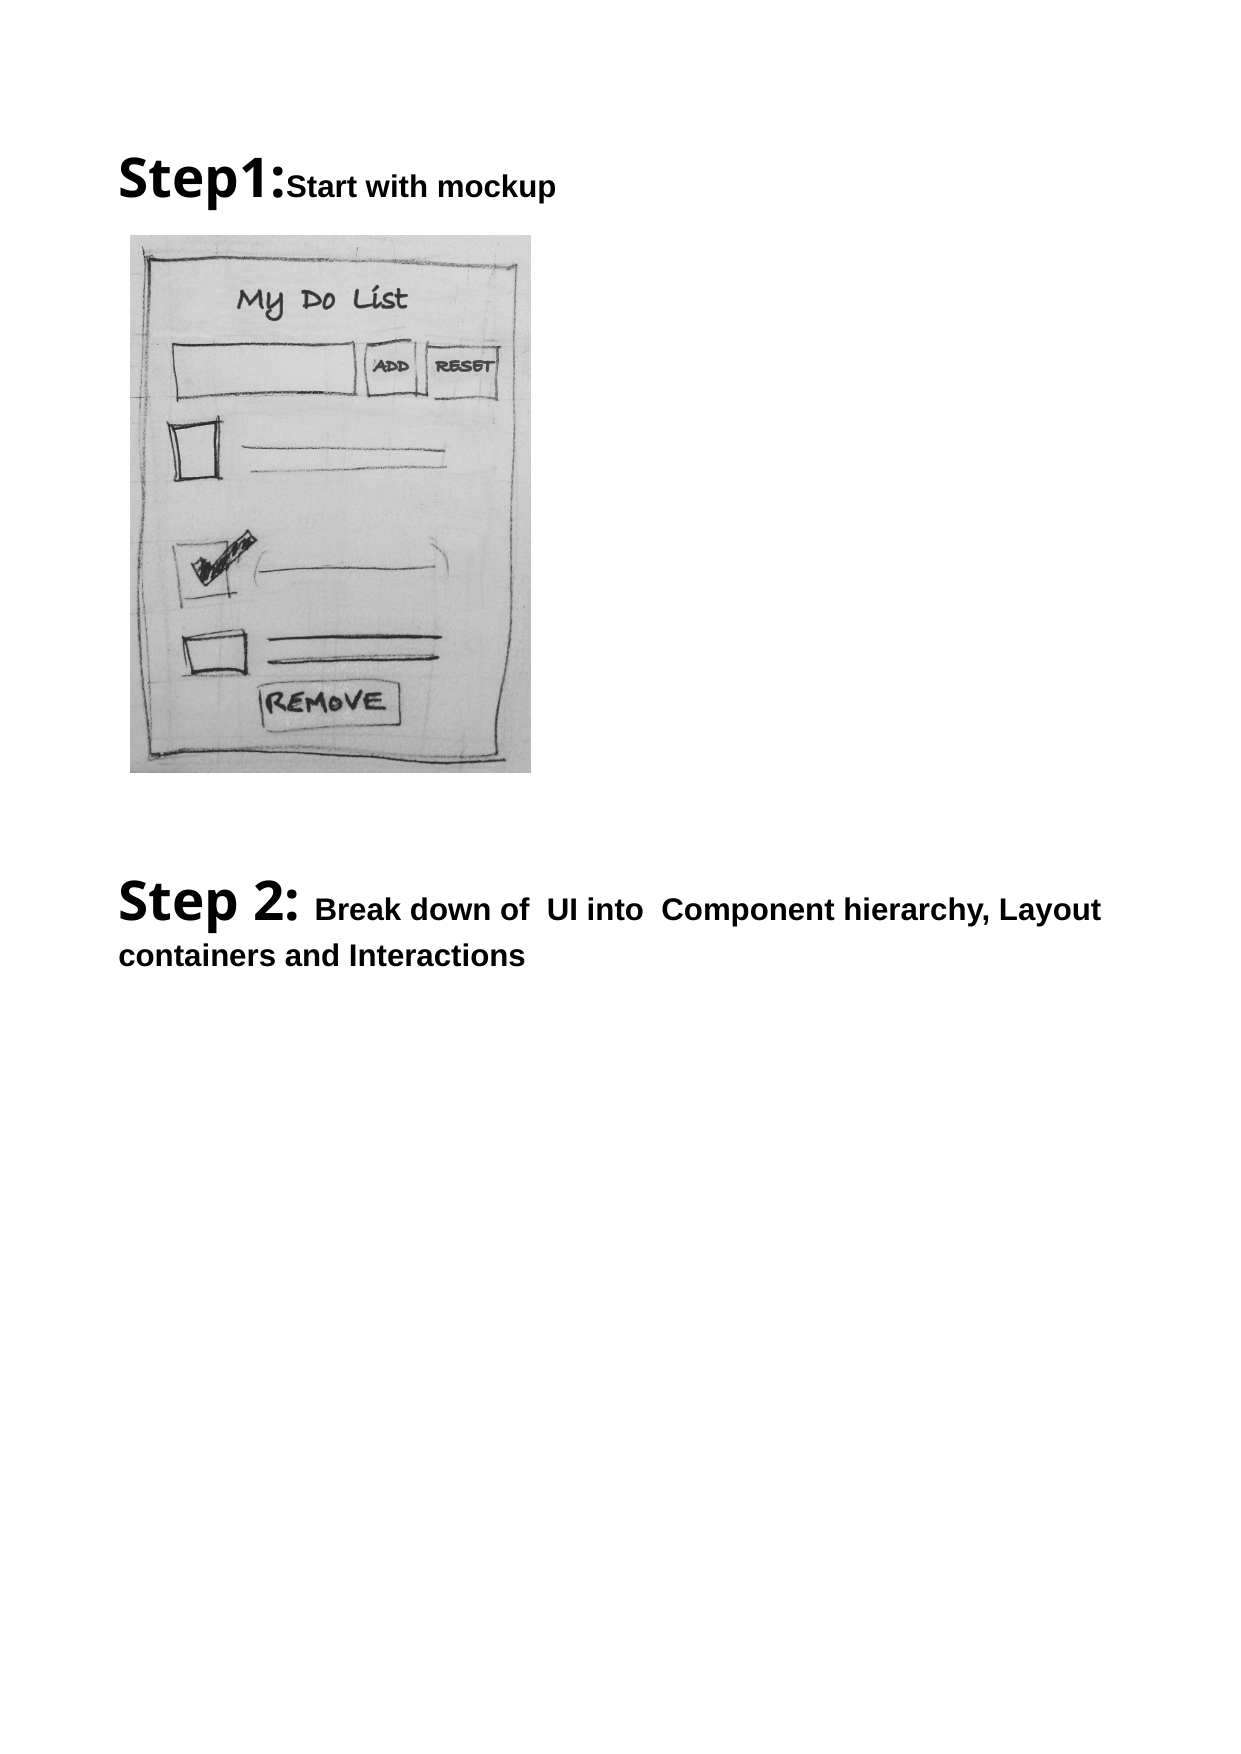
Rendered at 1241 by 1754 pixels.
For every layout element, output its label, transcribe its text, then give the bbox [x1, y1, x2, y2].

subtitle Step1:Start with mockup [118, 139, 1122, 213]
subtitle Step 2: Break down of UI into Component hierarchy, Layout containers and Interactions [118, 862, 1122, 973]
picture [130, 235, 531, 773]
